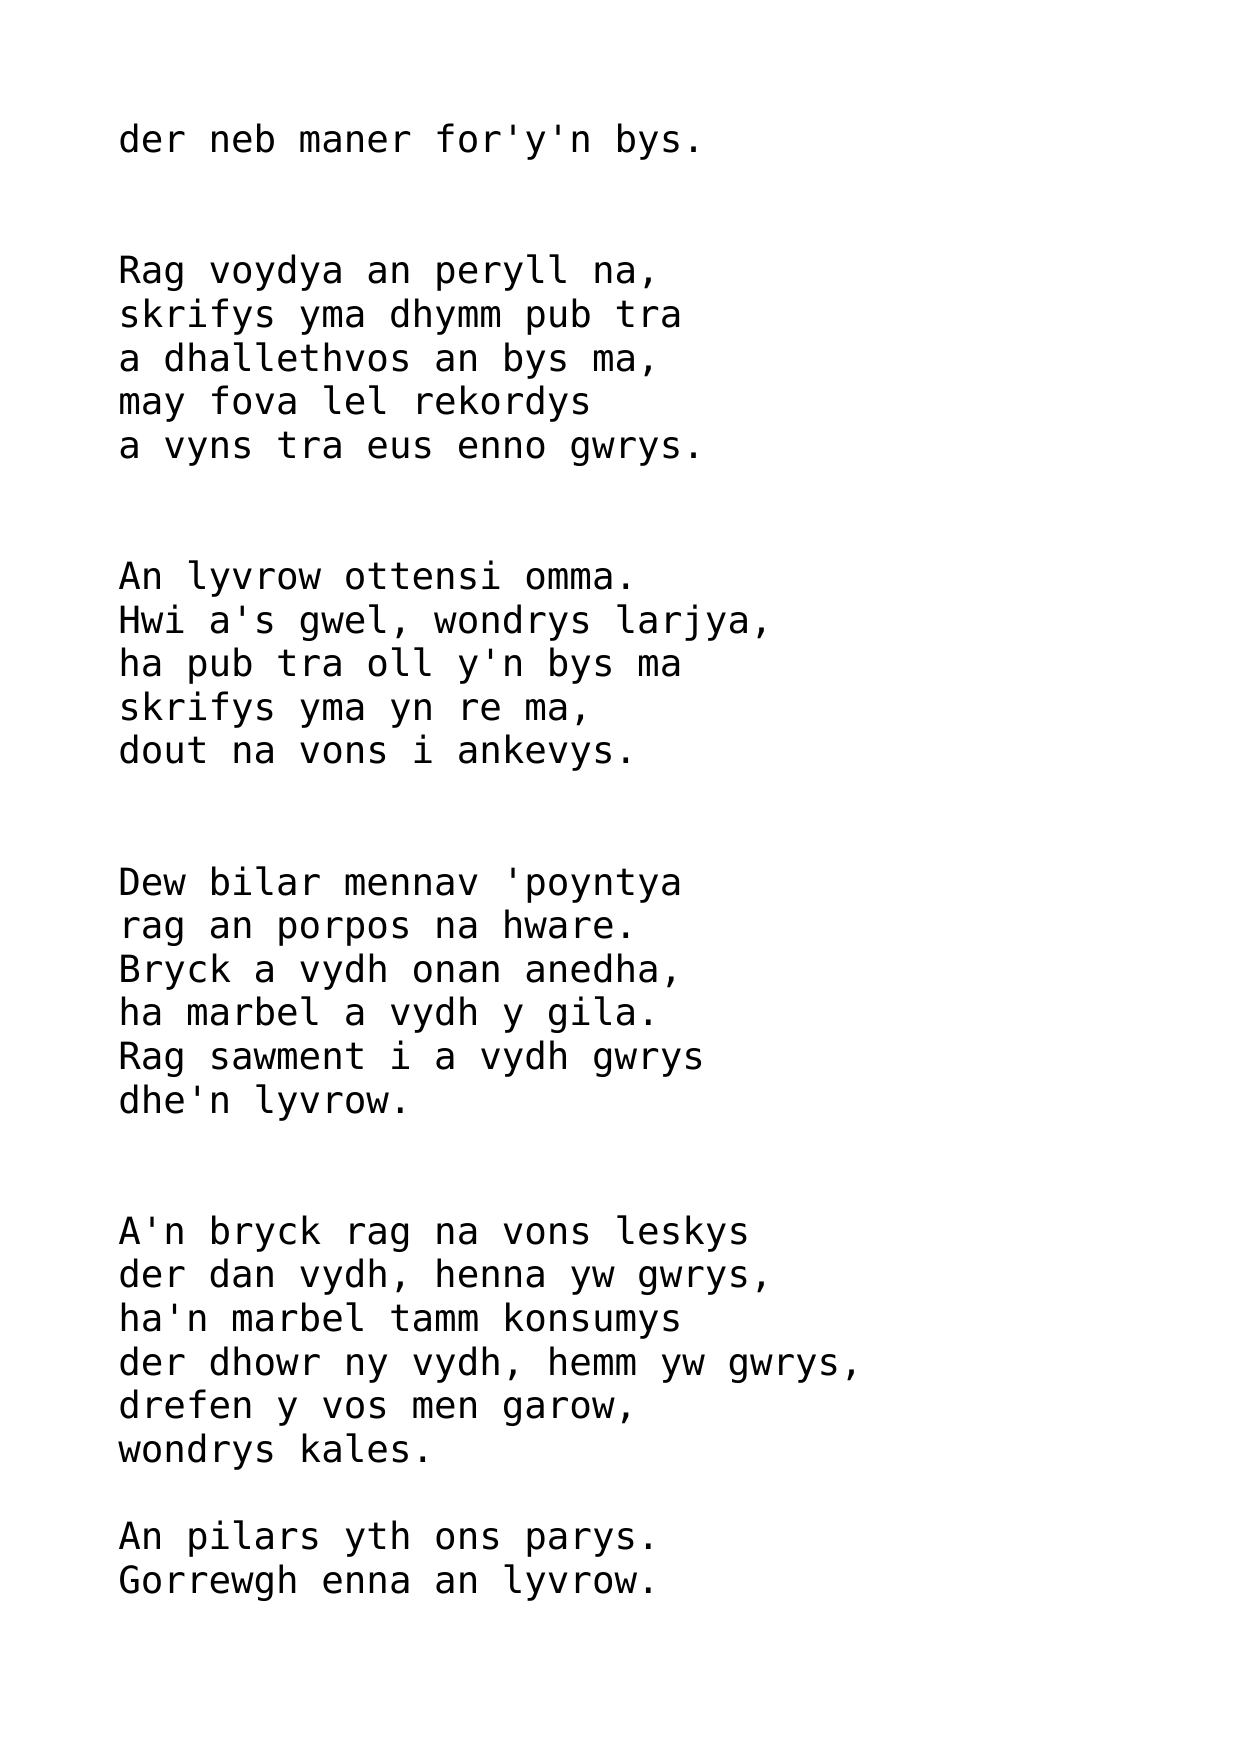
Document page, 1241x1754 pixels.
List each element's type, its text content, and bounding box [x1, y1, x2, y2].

text Rag voydya an peryll na, [118, 249, 1122, 293]
text Bryck a vydh onan anedha, [118, 947, 1122, 991]
text Rag sawment i a vydh gwrys [118, 1035, 1122, 1078]
text drefen y vos men garow, [118, 1384, 1122, 1427]
text der neb maner for'y'n bys. [118, 118, 1122, 162]
text a vyns tra eus enno gwrys. [118, 424, 1122, 467]
text Hwi a's gwel, wondrys larjya, [118, 598, 1122, 642]
text An pilars yth ons parys. [118, 1515, 1122, 1558]
text wondrys kales. [118, 1427, 1122, 1471]
text ha marbel a vydh y gila. [118, 991, 1122, 1035]
text dhe'n lyvrow. [118, 1078, 1122, 1122]
text An lyvrow ottensi omma. [118, 554, 1122, 598]
text Gorrewgh enna an lyvrow. [118, 1558, 1122, 1602]
text may fova lel rekordys [118, 380, 1122, 424]
text der dhowr ny vydh, hemm yw gwrys, [118, 1340, 1122, 1384]
text skrifys yma dhymm pub tra [118, 293, 1122, 336]
text der dan vydh, henna yw gwrys, [118, 1253, 1122, 1297]
text dout na vons i ankevys. [118, 729, 1122, 773]
text Dew bilar mennav 'poyntya [118, 860, 1122, 904]
text ha pub tra oll y'n bys ma [118, 642, 1122, 686]
text a dhallethvos an bys ma, [118, 336, 1122, 380]
text A'n bryck rag na vons leskys [118, 1209, 1122, 1253]
text skrifys yma yn re ma, [118, 686, 1122, 729]
text rag an porpos na hware. [118, 904, 1122, 947]
text ha'n marbel tamm konsumys [118, 1297, 1122, 1340]
